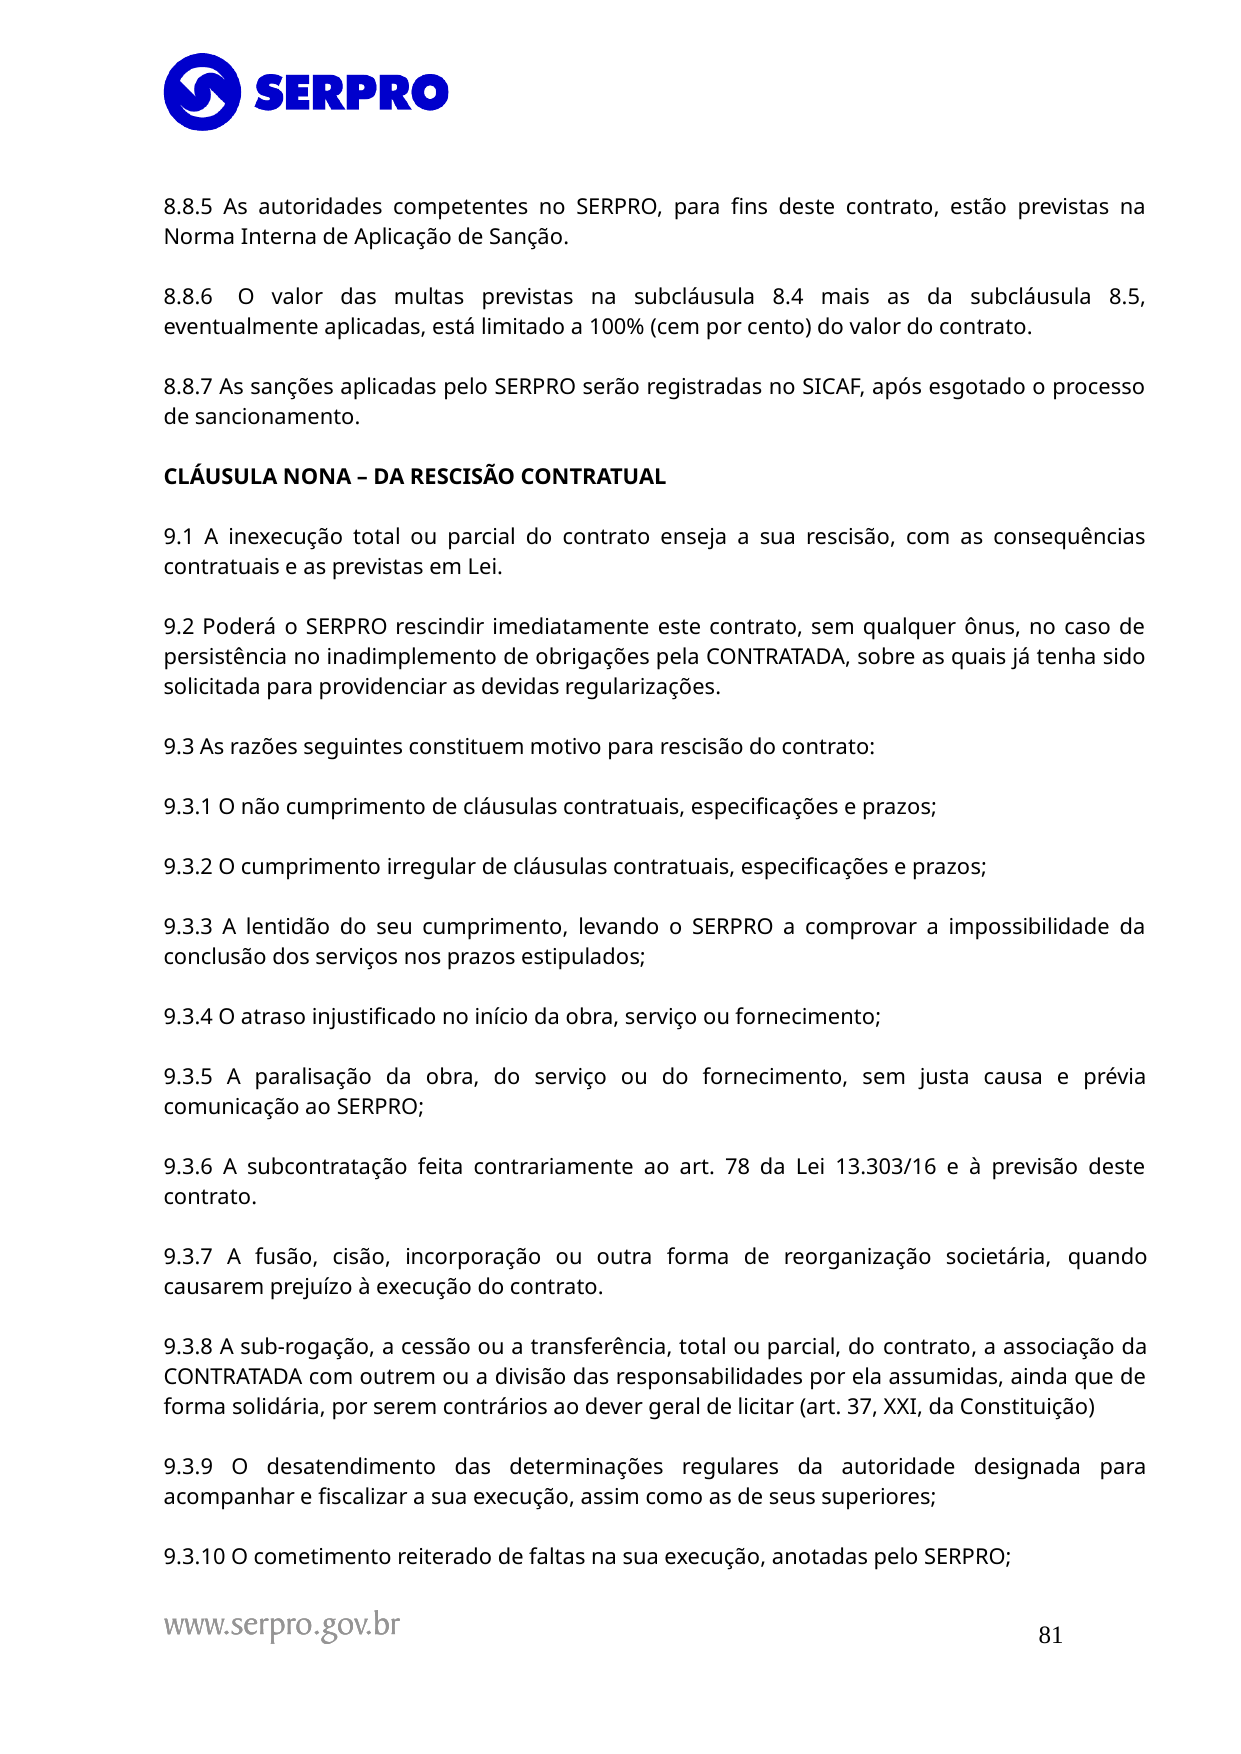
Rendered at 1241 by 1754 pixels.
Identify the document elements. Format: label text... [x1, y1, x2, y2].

text 9.3 As razões seguintes constituem motivo para rescisão do contrato: [163, 731, 1148, 761]
text 9.3.2 O cumprimento irregular de cláusulas contratuais, especificações e prazos; [163, 851, 1148, 881]
text CLÁUSULA NONA – DA RESCISÃO CONTRATUAL [163, 461, 1148, 491]
text 9.1 A inexecução total ou parcial do contrato enseja a sua rescisão, com as consequências contratuais e as previstas em Lei. [163, 521, 1148, 581]
text 9.3.7 A fusão, cisão, incorporação ou outra forma de reorganização societária, quando causarem prejuízo à execução do contrato. [163, 1241, 1148, 1301]
text 9.3.4 O atraso injustificado no início da obra, serviço ou fornecimento; [163, 1001, 1148, 1031]
text 9.3.10 O cometimento reiterado de faltas na sua execução, anotadas pelo SERPRO; [163, 1541, 1148, 1571]
picture [163, 53, 449, 131]
text 9.3.5 A paralisação da obra, do serviço ou do fornecimento, sem justa causa e prévia comunicação ao SERPRO; [163, 1061, 1148, 1121]
text 9.3.8 A sub-rogação, a cessão ou a transferência, total ou parcial, do contrato, a associação da CONTRATADA com outrem ou a divisão das responsabilidades por ela assumidas, ainda que de forma solidária, por serem contrários ao dever geral de licitar (art. 37, XXI, da Constituição) [163, 1331, 1148, 1421]
text 9.3.9 O desatendimento das determinações regulares da autoridade designada para acompanhar e fiscalizar a sua execução, assim como as de seus superiores; [163, 1451, 1148, 1511]
text 9.3.3 A lentidão do seu cumprimento, levando o SERPRO a comprovar a impossibilidade da conclusão dos serviços nos prazos estipulados; [163, 911, 1148, 971]
picture [169, 1610, 395, 1644]
text 9.2 Poderá o SERPRO rescindir imediatamente este contrato, sem qualquer ônus, no caso de persistência no inadimplemento de obrigações pela CONTRATADA, sobre as quais já tenha sido solicitada para providenciar as devidas regularizações. [163, 611, 1148, 701]
text 8.8.6 O valor das multas previstas na subcláusula 8.4 mais as da subcláusula 8.5, eventualmente aplicadas, está limitado a 100% (cem por cento) do valor do contrato. [163, 281, 1148, 341]
text 8.8.5 As autoridades competentes no SERPRO, para fins deste contrato, estão previstas na Norma Interna de Aplicação de Sanção. [163, 191, 1148, 251]
text 9.3.1 O não cumprimento de cláusulas contratuais, especificações e prazos; [163, 791, 1148, 821]
text 8.8.7 As sanções aplicadas pelo SERPRO serão registradas no SICAF, após esgotado o processo de sancionamento. [163, 371, 1148, 431]
